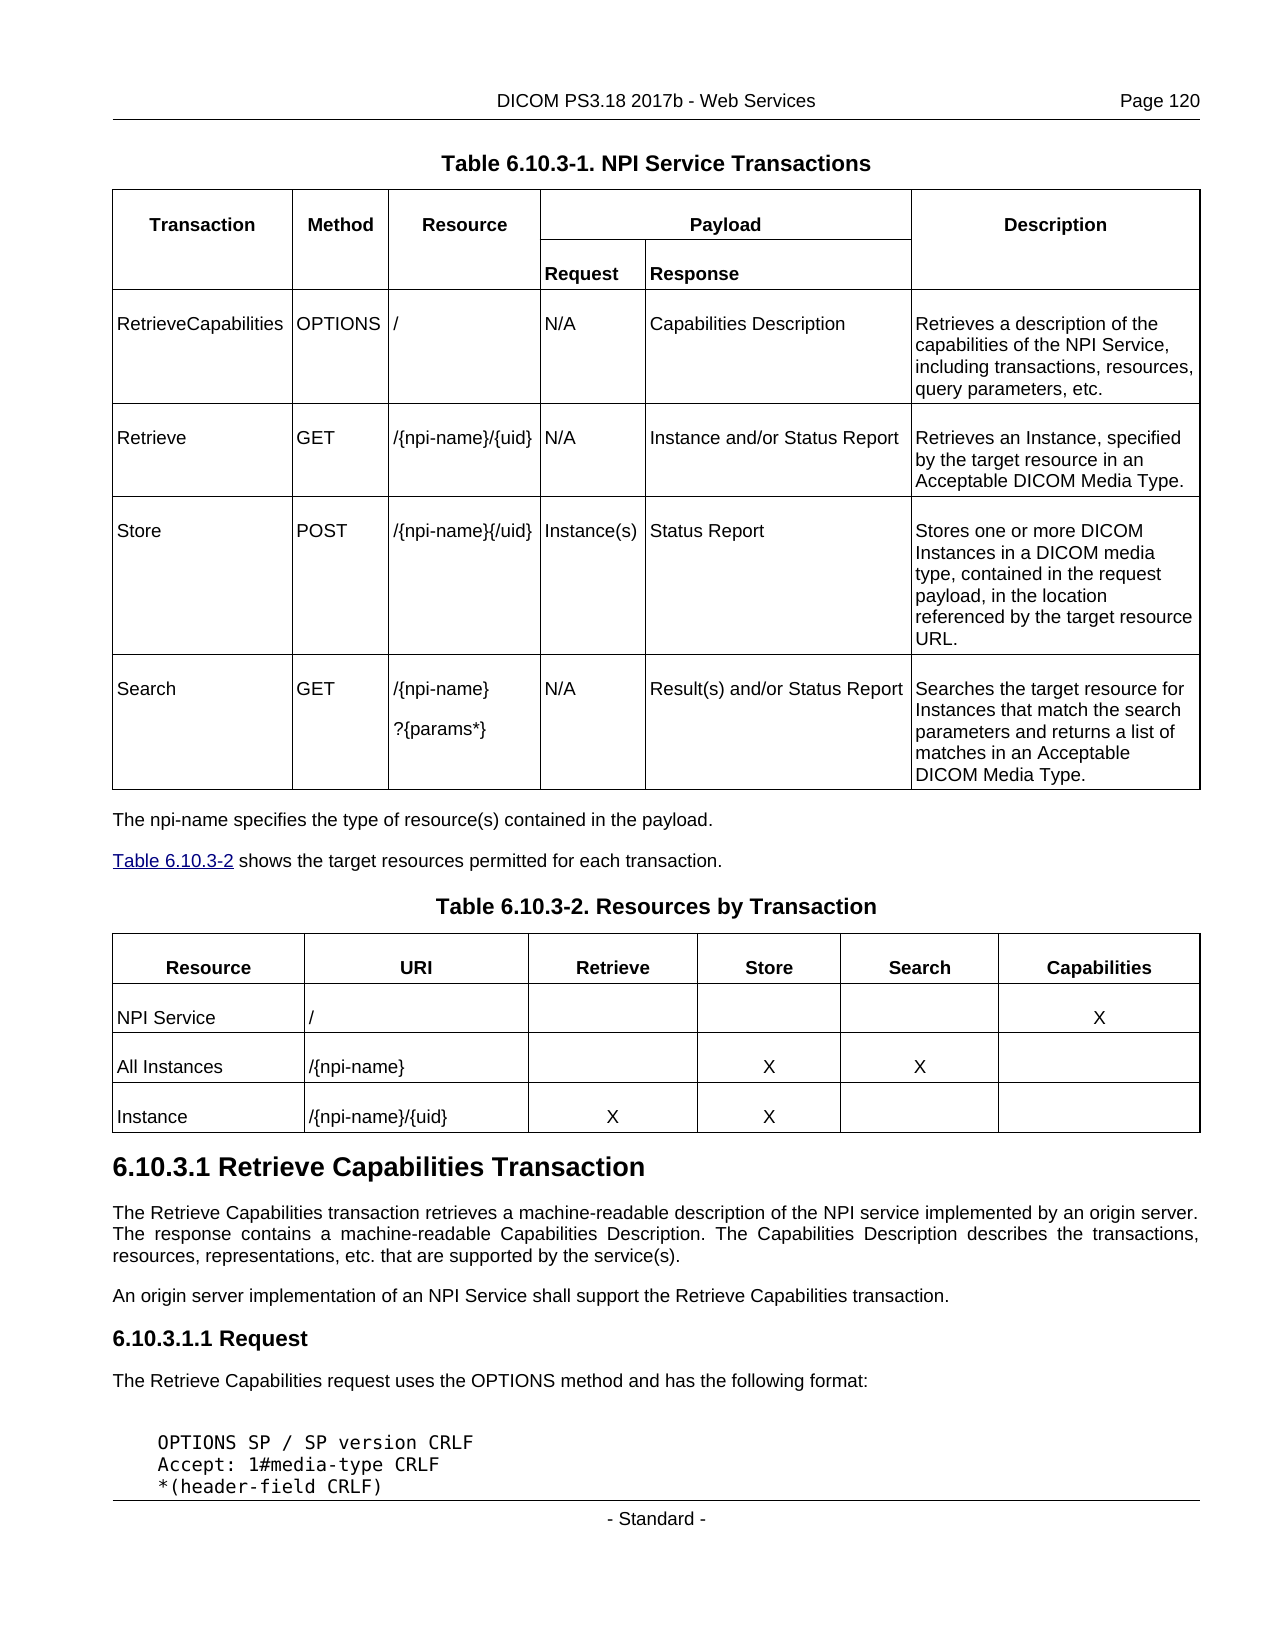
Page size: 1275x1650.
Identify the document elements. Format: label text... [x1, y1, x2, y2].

table_cell /{npi-name}/{uid} [389, 404, 540, 496]
table_cell Retrieve [113, 404, 292, 496]
table_cell GET [293, 404, 388, 496]
table_cell OPTIONS [293, 290, 388, 403]
table_header Resource [389, 190, 540, 289]
table_header Method [293, 190, 388, 289]
table_header Description [912, 190, 1199, 289]
text OPTIONS SP / SP version CRLF Accept: 1#media-type CRLF *(header-field CRLF) [112, 1410, 1200, 1498]
table_cell Capabilities Description [646, 290, 911, 403]
table_cell [698, 984, 840, 1032]
table_cell NPI Service [113, 984, 304, 1032]
table_header Capabilities [999, 934, 1199, 983]
text Table 6.10.3-1. NPI Service Transactions [112, 150, 1200, 176]
table_cell [841, 984, 998, 1032]
table_header Search [841, 934, 998, 983]
table_cell Searches the target resource for Instances that match the search parameters and returns a list of matches in an Acceptable DICOM Media Type. [912, 655, 1199, 789]
table_cell [529, 984, 697, 1032]
table_cell Instance(s) [541, 497, 645, 653]
table_cell All Instances [113, 1033, 304, 1082]
table_cell Request [541, 240, 645, 289]
table_cell N/A [541, 655, 645, 789]
table_cell RetrieveCapabilities [113, 290, 292, 403]
table_header URI [305, 934, 528, 983]
table_cell / [389, 290, 540, 403]
table_cell / [305, 984, 528, 1032]
table_cell /{npi-name} ?{params*} [389, 655, 540, 789]
table_header Payload [541, 190, 911, 239]
table_cell Retrieves a description of the capabilities of the NPI Service, including transactions, resources, query parameters, etc. [912, 290, 1199, 403]
table_cell /{npi-name}/{uid} [305, 1083, 528, 1132]
table_cell /{npi-name}{/uid} [389, 497, 540, 653]
table_header Retrieve [529, 934, 697, 983]
table_cell [999, 1083, 1199, 1132]
table_cell Store [113, 497, 292, 653]
table_cell GET [293, 655, 388, 789]
table_cell Result(s) and/or Status Report [646, 655, 911, 789]
table_cell X [529, 1083, 697, 1132]
text 6.10.3.1.1 Request [112, 1325, 1200, 1351]
table_cell Status Report [646, 497, 911, 653]
table_cell /{npi-name} [305, 1033, 528, 1082]
table_cell X [698, 1083, 840, 1132]
table_cell Retrieves an Instance, specified by the target resource in an Acceptable DICOM Media Type. [912, 404, 1199, 496]
table_cell N/A [541, 290, 645, 403]
table_cell Instance [113, 1083, 304, 1132]
text 6.10.3.1 Retrieve Capabilities Transaction [112, 1151, 1200, 1183]
table_cell X [841, 1033, 998, 1082]
table_header Resource [113, 934, 304, 983]
table_cell Instance and/or Status Report [646, 404, 911, 496]
text An origin server implementation of an NPI Service shall support the Retrieve Capabilities transaction. [112, 1285, 1200, 1306]
table_header Store [698, 934, 840, 983]
table_cell POST [293, 497, 388, 653]
table_cell Search [113, 655, 292, 789]
table_cell N/A [541, 404, 645, 496]
table_header Transaction [113, 190, 292, 289]
table_cell Stores one or more DICOM Instances in a DICOM media type, contained in the request payload, in the location referenced by the target resource URL. [912, 497, 1199, 653]
text Table 6.10.3-2 shows the target resources permitted for each transaction. [112, 849, 1200, 871]
table_cell [841, 1083, 998, 1132]
table_cell Response [646, 240, 911, 289]
table_cell X [698, 1033, 840, 1082]
table_cell X [999, 984, 1199, 1032]
text Table 6.10.3-2. Resources by Transaction [112, 893, 1200, 919]
table_cell [529, 1033, 697, 1082]
text The Retrieve Capabilities transaction retrieves a machine-readable description of the NPI service implemented by an origin server. The response contains a machine-readable Capabilities Description. The Capabilities Description describes the transactions, resources, representations, etc. that are supported by the service(s). [112, 1201, 1200, 1266]
text The Retrieve Capabilities request uses the OPTIONS method and has the following format: [112, 1370, 1200, 1391]
table_cell [999, 1033, 1199, 1082]
text The npi-name specifies the type of resource(s) contained in the payload. [112, 809, 1200, 831]
